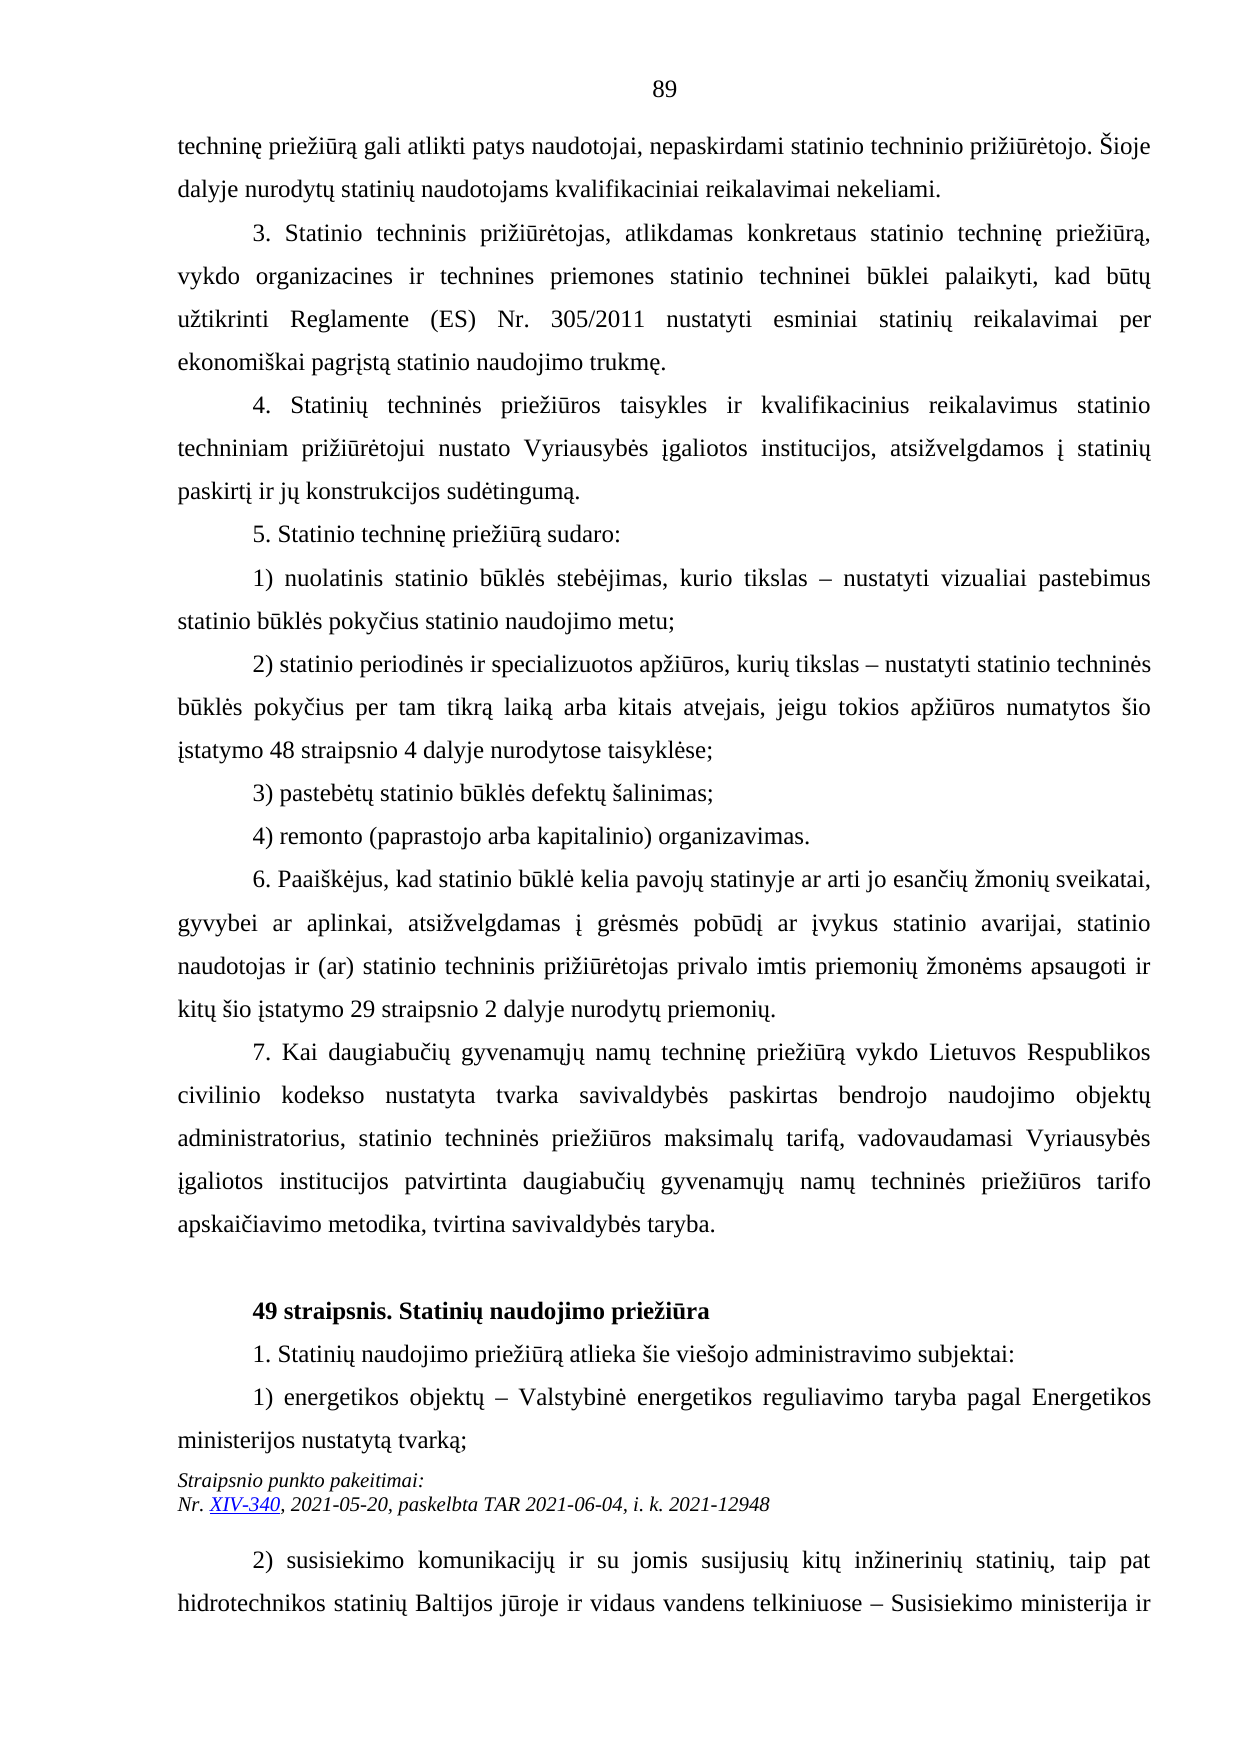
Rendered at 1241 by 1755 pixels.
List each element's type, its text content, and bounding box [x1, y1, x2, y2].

text 1) energetikos objektų – Valstybinė energetikos reguliavimo taryba pagal Energetikos ministerijos nustatytą tvarką; [177, 1382, 1152, 1454]
text 6. Paaiškėjus, kad statinio būklė kelia pavojų statinyje ar arti jo esančių žmonių sveikatai, gyvybei ar aplinkai, atsižvelgdamas į grėsmės pobūdį ar įvykus statinio avarijai, statinio naudotojas ir (ar) statinio techninis prižiūrėtojas privalo imtis priemonių žmonėms apsaugoti ir kitų šio įstatymo 29 straipsnio 2 dalyje nurodytų priemonių. [177, 864, 1152, 1023]
text Straipsnio punkto pakeitimai: [177, 1468, 1152, 1492]
text 3. Statinio techninis prižiūrėtojas, atlikdamas konkretaus statinio techninę priežiūrą, vykdo organizacines ir technines priemones statinio techninei būklei palaikyti, kad būtų užtikrinti Reglamente (ES) Nr. 305/2011 nustatyti esminiai statinių reikalavimai per ekonomiškai pagrįstą statinio naudojimo trukmę. [177, 218, 1152, 376]
text 4. Statinių techninės priežiūros taisykles ir kvalifikacinius reikalavimus statinio techniniam prižiūrėtojui nustato Vyriausybės įgaliotos institucijos, atsižvelgdamos į statinių paskirtį ir jų konstrukcijos sudėtingumą. [177, 390, 1152, 505]
text techninę priežiūrą gali atlikti patys naudotojai, nepaskirdami statinio techninio prižiūrėtojo. Šioje dalyje nurodytų statinių naudotojams kvalifikaciniai reikalavimai nekeliami. [177, 131, 1152, 203]
text 2) susisiekimo komunikacijų ir su jomis susijusių kitų inžinerinių statinių, taip pat hidrotechnikos statinių Baltijos jūroje ir vidaus vandens telkiniuose – Susisiekimo ministerija ir [177, 1545, 1152, 1617]
text 3) pastebėtų statinio būklės defektų šalinimas; [177, 778, 1152, 807]
text 2) statinio periodinės ir specializuotos apžiūros, kurių tikslas – nustatyti statinio techninės būklės pokyčius per tam tikrą laiką arba kitais atvejais, jeigu tokios apžiūros numatytos šio įstatymo 48 straipsnio 4 dalyje nurodytose taisyklėse; [177, 649, 1152, 764]
text 1) nuolatinis statinio būklės stebėjimas, kurio tikslas – nustatyti vizualiai pastebimus statinio būklės pokyčius statinio naudojimo metu; [177, 563, 1152, 634]
text 7. Kai daugiabučių gyvenamųjų namų techninę priežiūrą vykdo Lietuvos Respublikos civilinio kodekso nustatyta tvarka savivaldybės paskirtas bendrojo naudojimo objektų administratorius, statinio techninės priežiūros maksimalų tarifą, vadovaudamasi Vyriausybės įgaliotos institucijos patvirtinta daugiabučių gyvenamųjų namų techninės priežiūros tarifo apskaičiavimo metodika, tvirtina savivaldybės taryba. [177, 1037, 1152, 1238]
text 49 straipsnis. Statinių naudojimo priežiūra [177, 1296, 1152, 1324]
text 4) remonto (paprastojo arba kapitalinio) organizavimas. [177, 821, 1152, 850]
text 1. Statinių naudojimo priežiūrą atlieka šie viešojo administravimo subjektai: [177, 1339, 1152, 1368]
text 5. Statinio techninę priežiūrą sudaro: [177, 519, 1152, 548]
text Nr. XIV-340, 2021-05-20, paskelbta TAR 2021-06-04, i. k. 2021-12948 [177, 1492, 1152, 1516]
